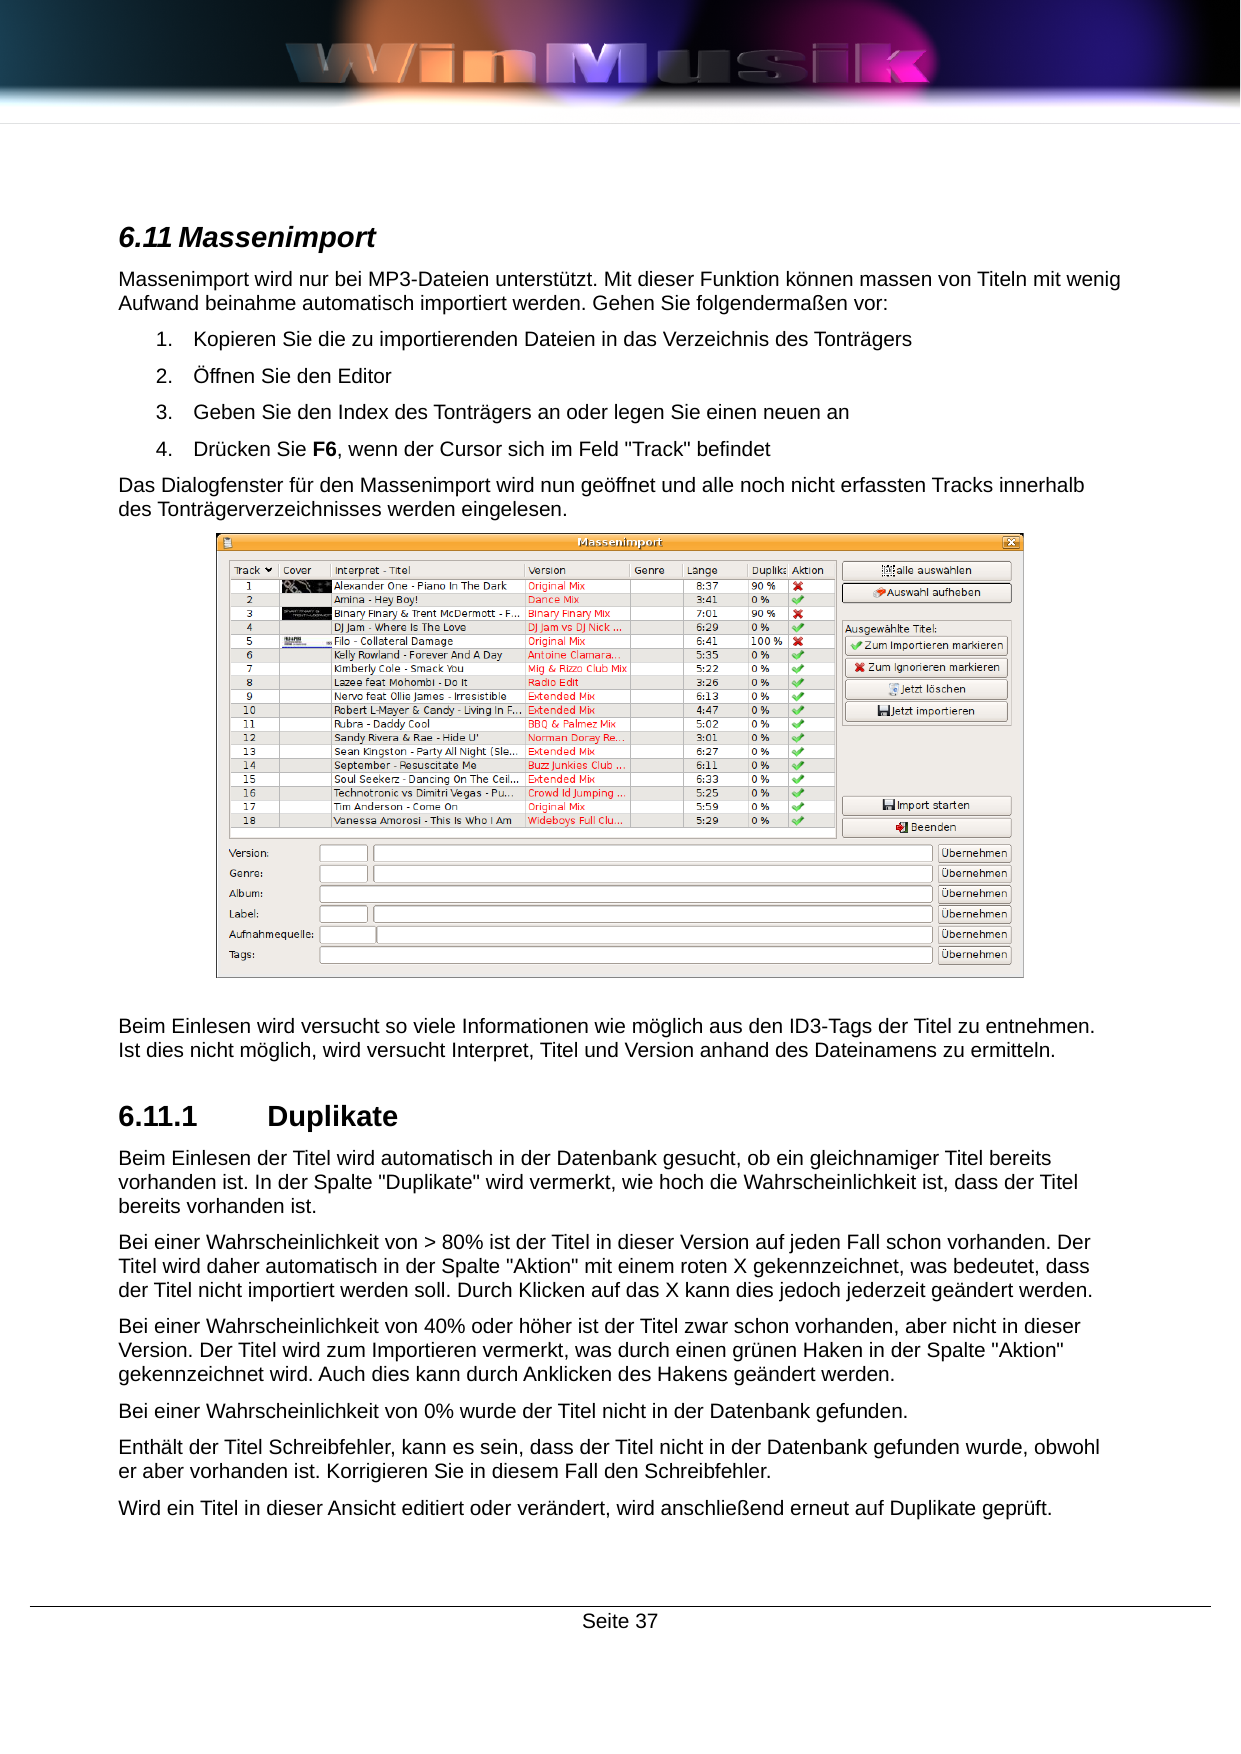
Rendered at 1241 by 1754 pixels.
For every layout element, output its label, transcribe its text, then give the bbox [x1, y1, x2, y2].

text Enthält der Titel Schreibfehler, kann es sein, dass der Titel nicht in der Datenbank gefunden wurde, obwohl er aber vorhanden ist. Korrigieren Sie in diesem Fall den Schreibfehler. [118, 1435, 1122, 1483]
text Bei einer Wahrscheinlichkeit von > 80% ist der Titel in dieser Version auf jeden Fall schon vorhanden. Der Titel wird daher automatisch in der Spalte "Aktion" mit einem roten X gekennzeichnet, was bedeutet, dass der Titel nicht importiert werden soll. Durch Klicken auf das X kann dies jedoch jederzeit geändert werden. [118, 1230, 1122, 1302]
list Geben Sie den Index des Tonträgers an oder legen Sie einen neuen an [156, 400, 1122, 424]
text Massenimport wird nur bei MP3-Dateien unterstützt. Mit dieser Funktion können massen von Titeln mit wenig Aufwand beinahme automatisch importiert werden. Gehen Sie folgendermaßen vor: [118, 267, 1122, 314]
text Bei einer Wahrscheinlichkeit von 0% wurde der Titel nicht in der Datenbank gefunden. [118, 1399, 1122, 1423]
text Beim Einlesen wird versucht so viele Informationen wie möglich aus den ID3-Tags der Titel zu entnehmen. Ist dies nicht möglich, wird versucht Interpret, Titel und Version anhand des Dateinamens zu ermitteln. [118, 1014, 1122, 1062]
list Kopieren Sie die zu importierenden Dateien in das Verzeichnis des Tonträgers [156, 327, 1122, 351]
list Öffnen Sie den Editor [156, 363, 1122, 387]
subtitle Massenimport [118, 221, 1122, 254]
text Beim Einlesen der Titel wird automatisch in der Datenbank gesucht, ob ein gleichnamiger Titel bereits vorhanden ist. In der Spalte "Duplikate" wird vermerkt, wie hoch die Wahrscheinlichkeit ist, dass der Titel bereits vorhanden ist. [118, 1146, 1122, 1217]
subtitle Duplikate [118, 1099, 1122, 1133]
picture [216, 533, 1024, 978]
list Drücken Sie F6, wenn der Cursor sich im Feld "Track" befindet [156, 436, 1122, 460]
text Das Dialogfenster für den Massenimport wird nun geöffnet und alle noch nicht erfassten Tracks innerhalb des Tonträgerverzeichnisses werden eingelesen. [118, 473, 1122, 521]
text Bei einer Wahrscheinlichkeit von 40% oder höher ist der Titel zwar schon vorhanden, aber nicht in dieser Version. Der Titel wird zum Importieren vermerkt, was durch einen grünen Haken in der Spalte "Aktion" gekennzeichnet wird. Auch dies kann durch Anklicken des Hakens geändert werden. [118, 1314, 1122, 1386]
text Wird ein Titel in dieser Ansicht editiert oder verändert, wird anschließend erneut auf Duplikate geprüft. [118, 1496, 1122, 1519]
